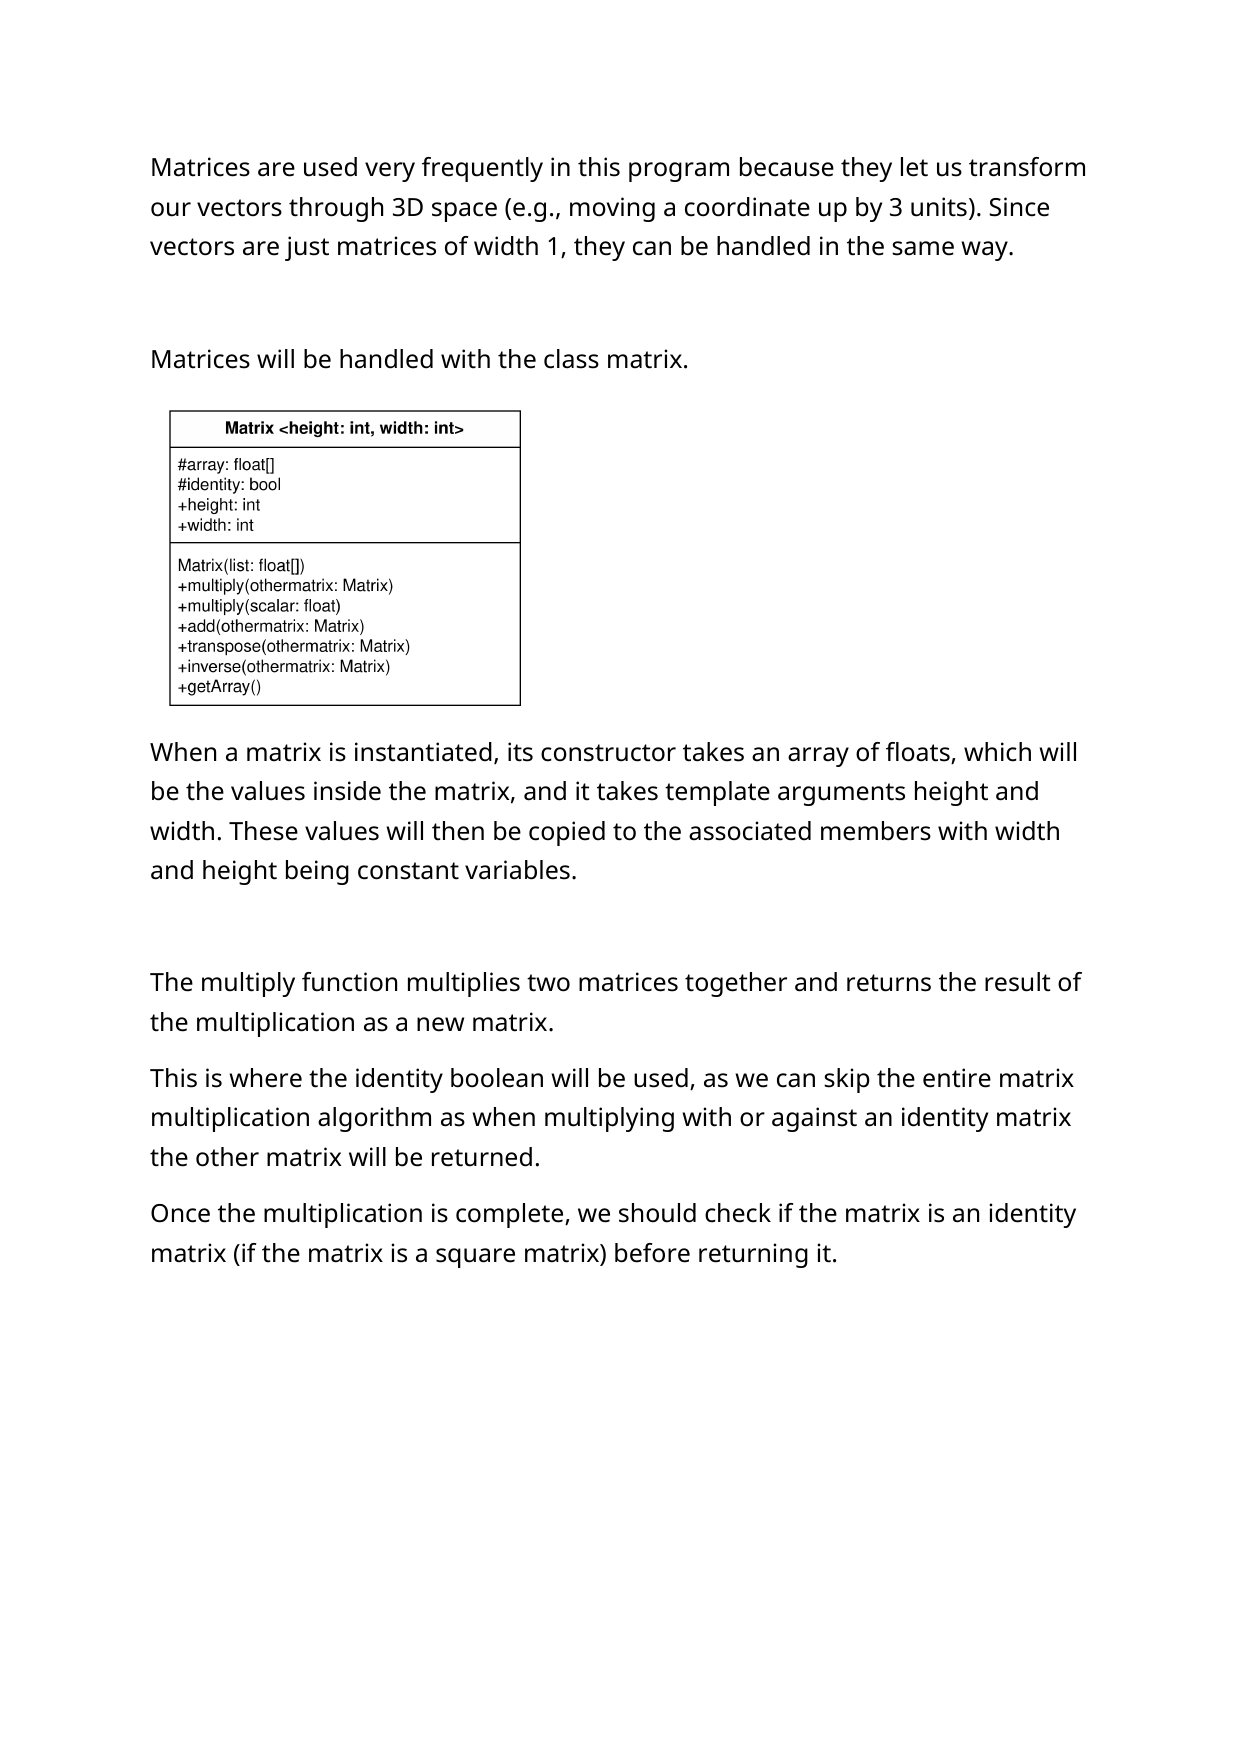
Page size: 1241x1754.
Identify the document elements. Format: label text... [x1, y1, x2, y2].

text When a matrix is instantiated, its constructor takes an array of floats, which will be the values inside the matrix, and it takes template arguments height and width. These values will then be copied to the associated members with width and height being constant variables. [150, 734, 1090, 887]
text Matrices will be handled with the class matrix. [150, 341, 1090, 375]
text This is where the identity boolean will be used, as we can skip the entire matrix multiplication algorithm as when multiplying with or against an identity matrix the other matrix will be returned. [150, 1061, 1090, 1174]
picture [155, 396, 535, 724]
text Matrices are used very frequently in this program because they let us transform our vectors through 3D space (e.g., moving a coordinate up by 3 units). Since vectors are just matrices of width 1, they can be handled in the same way. [150, 150, 1090, 263]
text The multiply function multiplies two matrices together and returns the result of the multiplication as a new matrix. [150, 965, 1090, 1038]
text Once the multiplication is complete, we should check if the matrix is an identity matrix (if the matrix is a square matrix) before returning it. [150, 1196, 1090, 1269]
